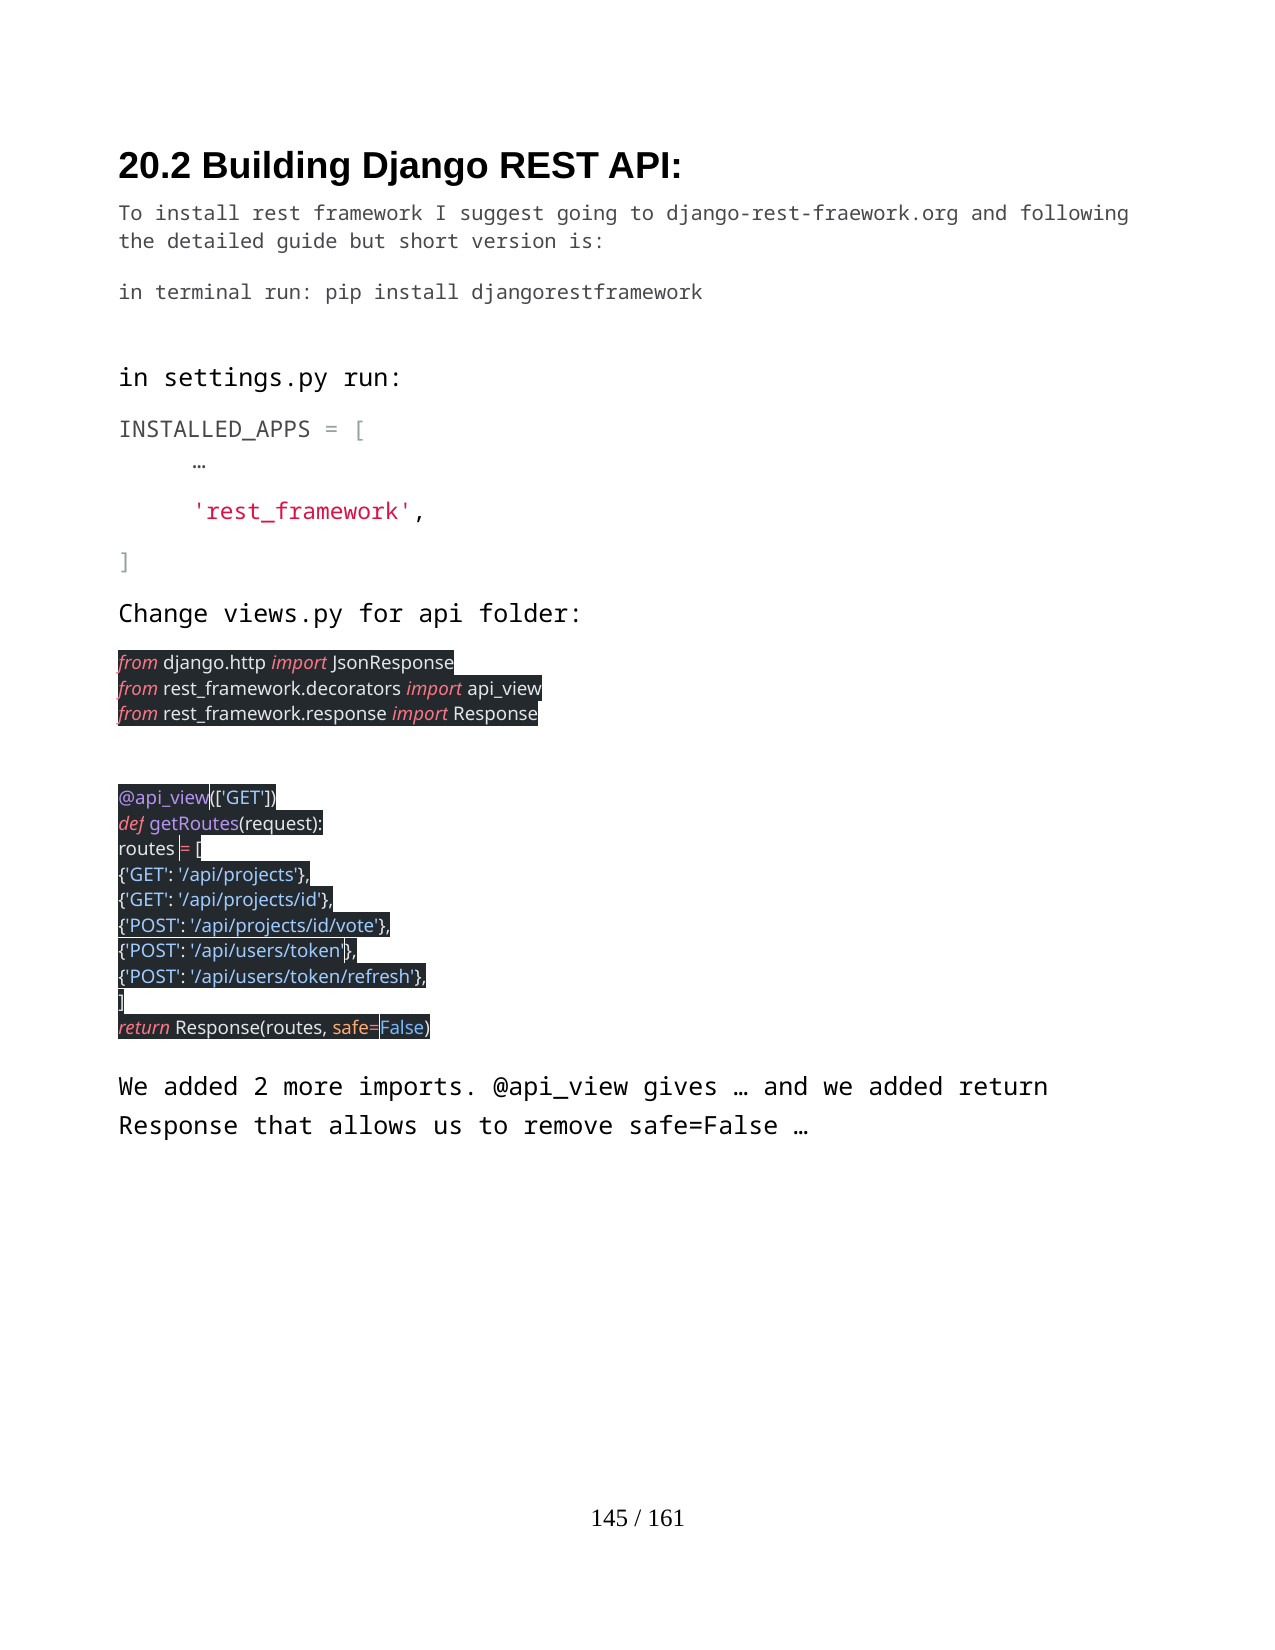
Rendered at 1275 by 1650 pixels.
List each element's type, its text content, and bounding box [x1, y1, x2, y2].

text in settings.py run: [118, 359, 1157, 393]
text {'GET': '/api/projects/id'}, [118, 886, 1157, 912]
text We added 2 more imports. @api_view gives … and we added return Response that allows us to remove safe=False … [118, 1068, 1157, 1142]
text To install rest framework I suggest going to django-rest-fraework.org and following the detailed guide but short version is: [118, 199, 1157, 254]
text @api_view(['GET']) [118, 784, 1157, 810]
text {'POST': '/api/projects/id/vote'}, [118, 912, 1157, 937]
text {'POST': '/api/users/token/refresh'}, [118, 963, 1157, 988]
text {'POST': '/api/users/token'}, [118, 937, 1157, 963]
text {'GET': '/api/projects'}, [118, 861, 1157, 886]
text in terminal run: pip install djangorestframework [118, 278, 1157, 306]
text … [118, 444, 1157, 476]
text return Response(routes, safe=False) [118, 1014, 1157, 1039]
text from rest_framework.response import Response [118, 701, 1157, 726]
text 'rest_framework', [118, 495, 1157, 526]
text ] [118, 545, 1157, 577]
text routes = [ [118, 835, 1157, 861]
text Change views.py for api folder: [118, 596, 1157, 630]
subtitle 20.2 Building Django REST API: [118, 143, 1157, 186]
text from rest_framework.decorators import api_view [118, 675, 1157, 701]
text INSTALLED_APPS = [ [118, 413, 1157, 444]
text ] [118, 988, 1157, 1014]
text from django.http import JsonResponse [118, 649, 1157, 675]
text def getRoutes(request): [118, 810, 1157, 835]
